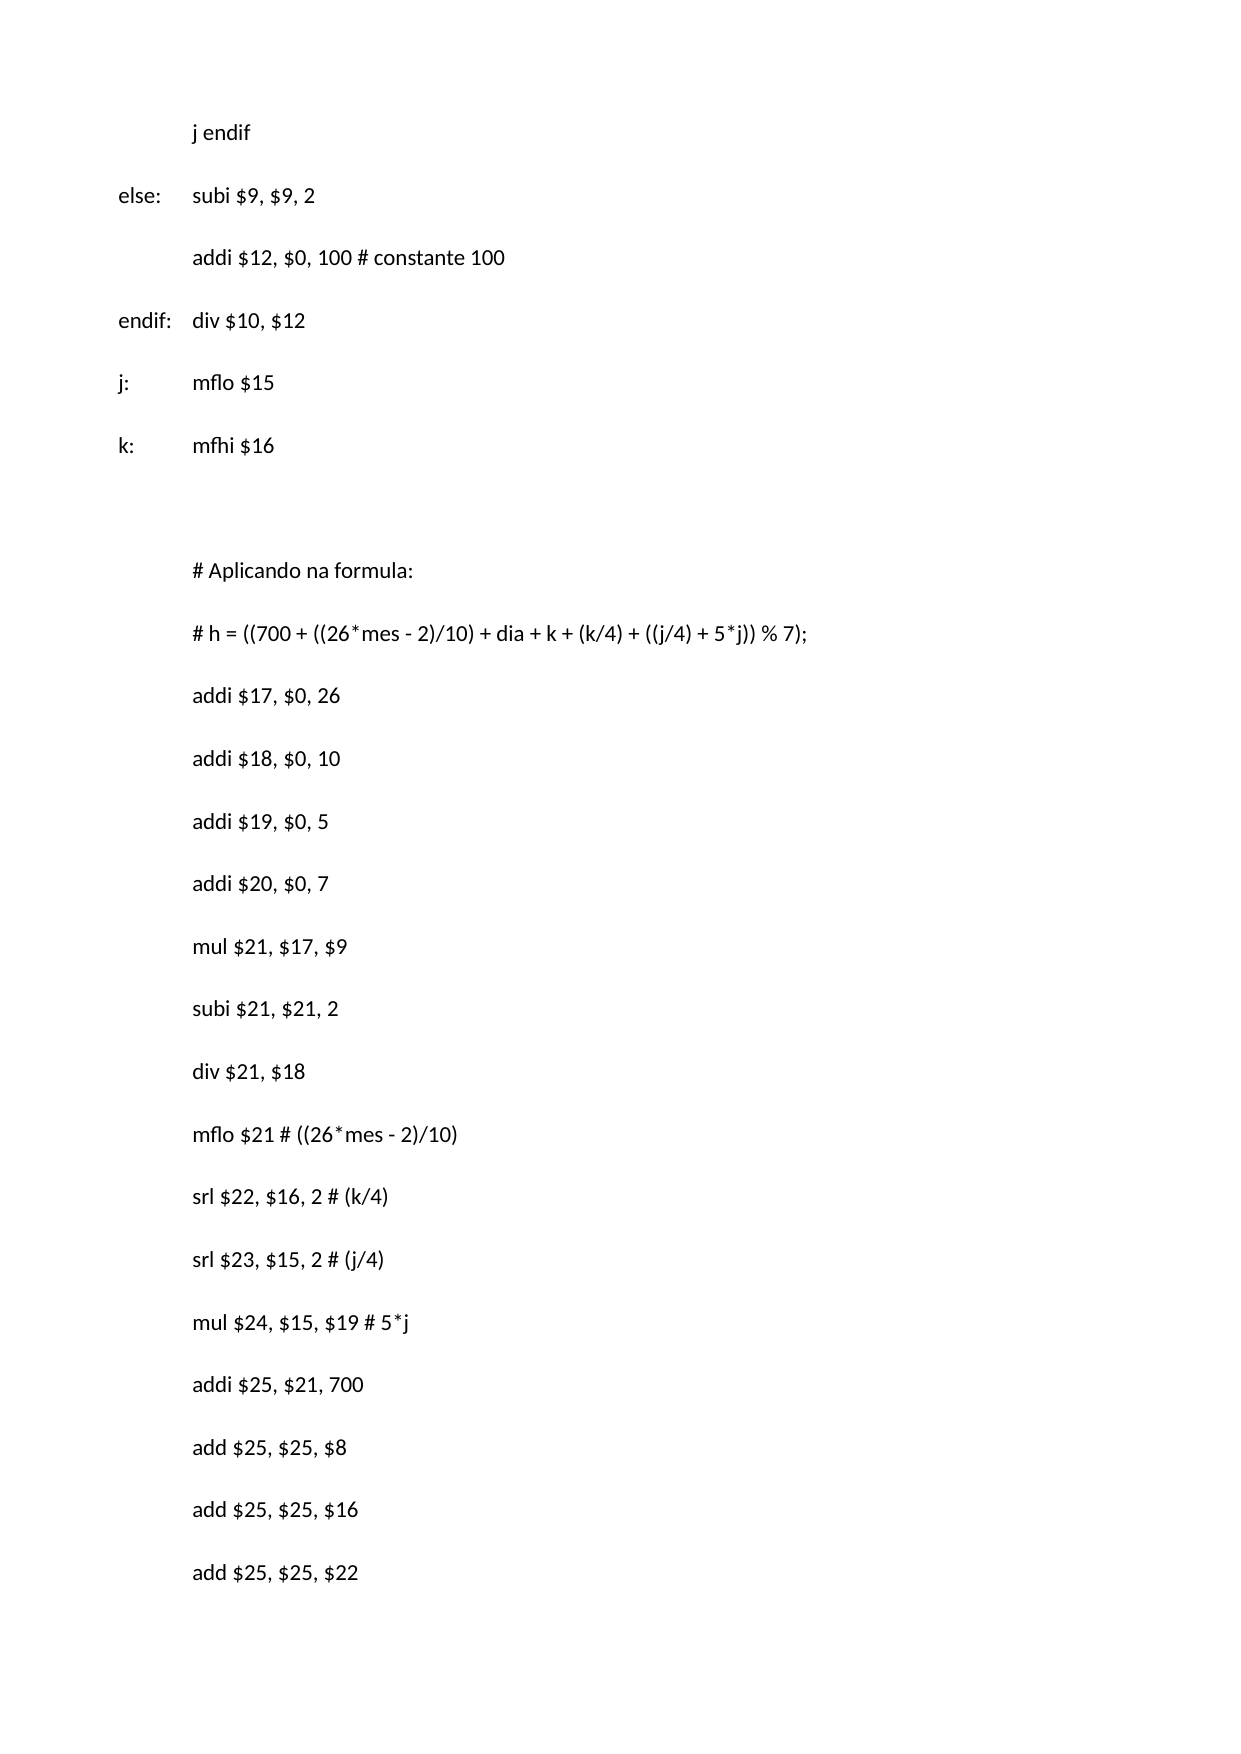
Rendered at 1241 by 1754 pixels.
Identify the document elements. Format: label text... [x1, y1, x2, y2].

text addi $17, $0, 26 [118, 682, 1122, 709]
text addi $18, $0, 10 [118, 744, 1122, 772]
text srl $23, $15, 2 # (j/4) [118, 1245, 1122, 1273]
text addi $19, $0, 5 [118, 807, 1122, 835]
text mul $24, $15, $19 # 5*j [118, 1308, 1122, 1336]
text endif: div $10, $12 [118, 306, 1122, 334]
text subi $21, $21, 2 [118, 994, 1122, 1023]
text # Aplicando na formula: [118, 556, 1122, 584]
text k: mfhi $16 [118, 431, 1122, 459]
text srl $22, $16, 2 # (k/4) [118, 1182, 1122, 1210]
text div $21, $18 [118, 1057, 1122, 1085]
text j endif [118, 118, 1122, 146]
text # h = ((700 + ((26*mes - 2)/10) + dia + k + (k/4) + ((j/4) + 5*j)) % 7); [118, 619, 1122, 647]
text add $25, $25, $22 [118, 1558, 1122, 1586]
text mflo $21 # ((26*mes - 2)/10) [118, 1120, 1122, 1148]
text add $25, $25, $16 [118, 1495, 1122, 1523]
text else: subi $9, $9, 2 [118, 181, 1122, 209]
text addi $12, $0, 100 # constante 100 [118, 243, 1122, 271]
text j: mflo $15 [118, 368, 1122, 397]
text add $25, $25, $8 [118, 1433, 1122, 1461]
text addi $25, $21, 700 [118, 1370, 1122, 1398]
text addi $20, $0, 7 [118, 869, 1122, 897]
text mul $21, $17, $9 [118, 932, 1122, 960]
